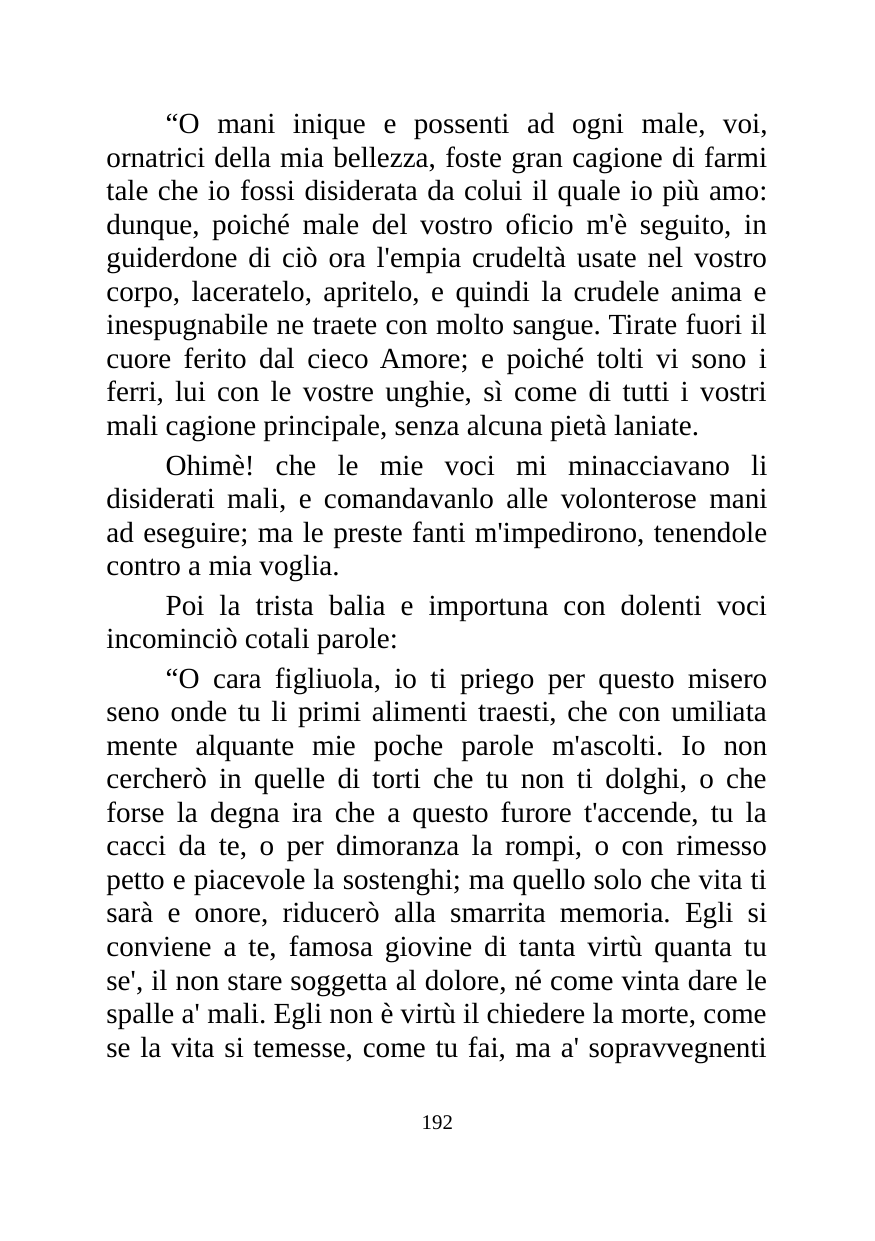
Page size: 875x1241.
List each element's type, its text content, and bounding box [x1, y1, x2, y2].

text Poi la trista balia e importuna con dolenti voci incominciò cotali parole: [106, 588, 768, 655]
text “O cara figliuola, io ti priego per questo misero seno onde tu li primi alimenti traesti, che con umiliata mente alquante mie poche parole m'ascolti. Io non cercherò in quelle di torti che tu non ti dolghi, o che forse la degna ira che a questo furore t'accende, tu la cacci da te, o per dimoranza la rompi, o con rimesso petto e piacevole la sostenghi; ma quello solo che vita ti sarà e onore, riducerò alla smarrita memoria. Egli si conviene a te, famosa giovine di tanta virtù quanta tu se', il non stare soggetta al dolore, né come vinta dare le spalle a' mali. Egli non è virtù il chiedere la morte, come se la vita si temesse, come tu fai, ma a' sopravvegnenti [106, 661, 768, 1063]
text “O mani inique e possenti ad ogni male, voi, ornatrici della mia bellezza, foste gran cagione di farmi tale che io fossi disiderata da colui il quale io più amo: dunque, poiché male del vostro oficio m'è seguito, in guiderdone di ciò ora l'empia crudeltà usate nel vostro corpo, laceratelo, apritelo, e quindi la crudele anima e inespugnabile ne traete con molto sangue. Tirate fuori il cuore ferito dal cieco Amore; e poiché tolti vi sono i ferri, lui con le vostre unghie, sì come di tutti i vostri mali cagione principale, senza alcuna pietà laniate. [106, 106, 768, 442]
text Ohimè! che le mie voci mi minacciavano li disiderati mali, e comandavanlo alle volonterose mani ad eseguire; ma le preste fanti m'impedirono, tenendole contro a mia voglia. [106, 448, 768, 582]
